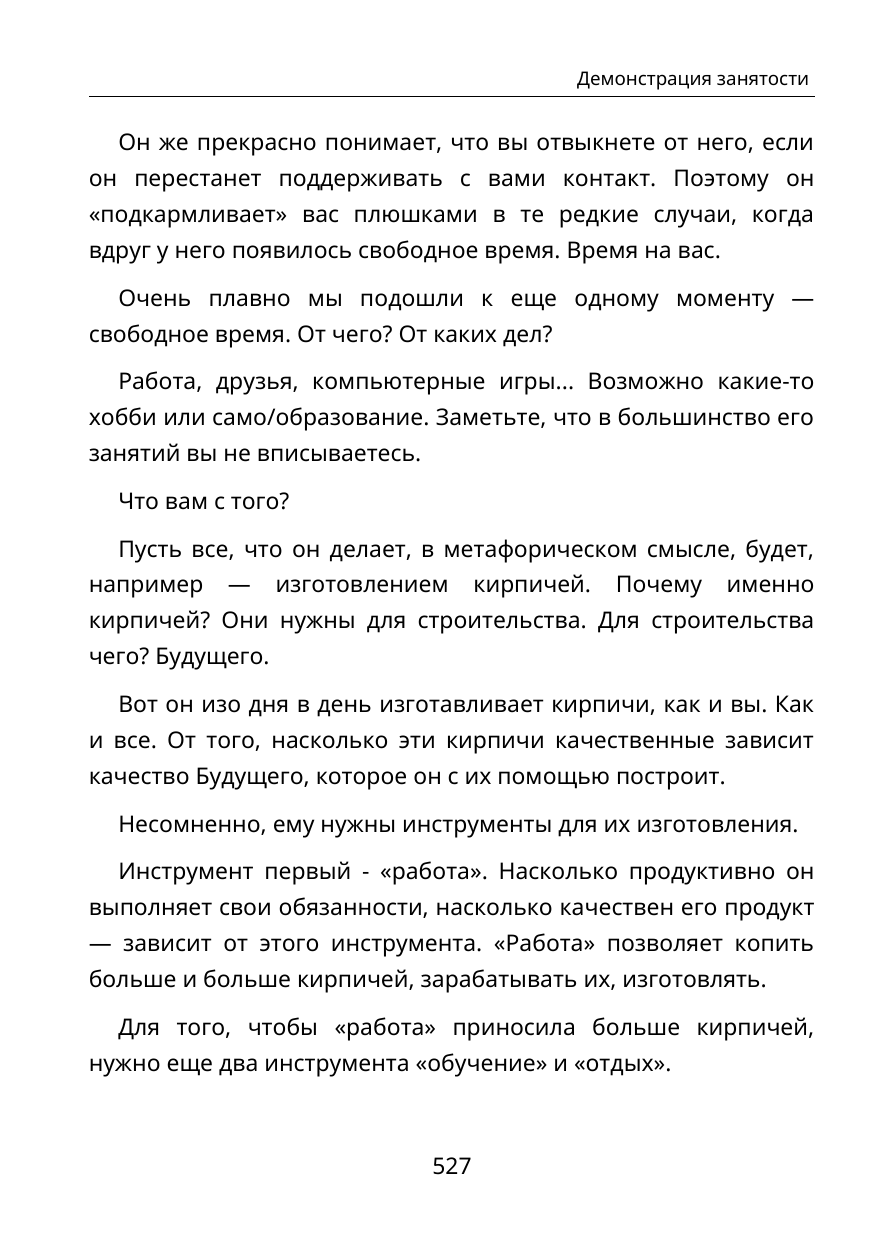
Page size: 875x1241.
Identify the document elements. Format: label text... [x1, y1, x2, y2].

text Пусть все, что он делает, в метафорическом смысле, будет, например — изготовлением кирпичей. Почему именно кирпичей? Они нужны для строительства. Для строительства чего? Будущего. [88, 532, 815, 672]
text Работа, друзья, компьютерные игры... Возможно какие-то хобби или само/образование. Заметьте, что в большинство его занятий вы не вписываетесь. [88, 365, 815, 468]
text Он же прекрасно понимает, что вы отвыкнете от него, если он перестанет поддерживать с вами контакт. Поэтому он «подкармливает» вас плюшками в те редкие случаи, когда вдруг у него появилось свободное время. Время на вас. [88, 126, 815, 265]
text Инструмент первый - «работа». Насколько продуктивно он выполняет свои обязанности, насколько качествен его продукт — зависит от этого инструмента. «Работа» позволяет копить больше и больше кирпичей, зарабатывать их, изготовлять. [88, 855, 815, 994]
text Очень плавно мы подошли к еще одному моменту — свободное время. От чего? От каких дел? [88, 282, 815, 349]
text Несомненно, ему нужны инструменты для их изготовления. [88, 808, 815, 839]
text Вот он изо дня в день изготавливает кирпичи, как и вы. Как и все. От того, насколько эти кирпичи качественные зависит качество Будущего, которое он с их помощью построит. [88, 688, 815, 791]
text Что вам с того? [88, 485, 815, 516]
text Для того, чтобы «работа» приносила больше кирпичей, нужно еще два инструмента «обучение» и «отдых». [88, 1011, 815, 1078]
